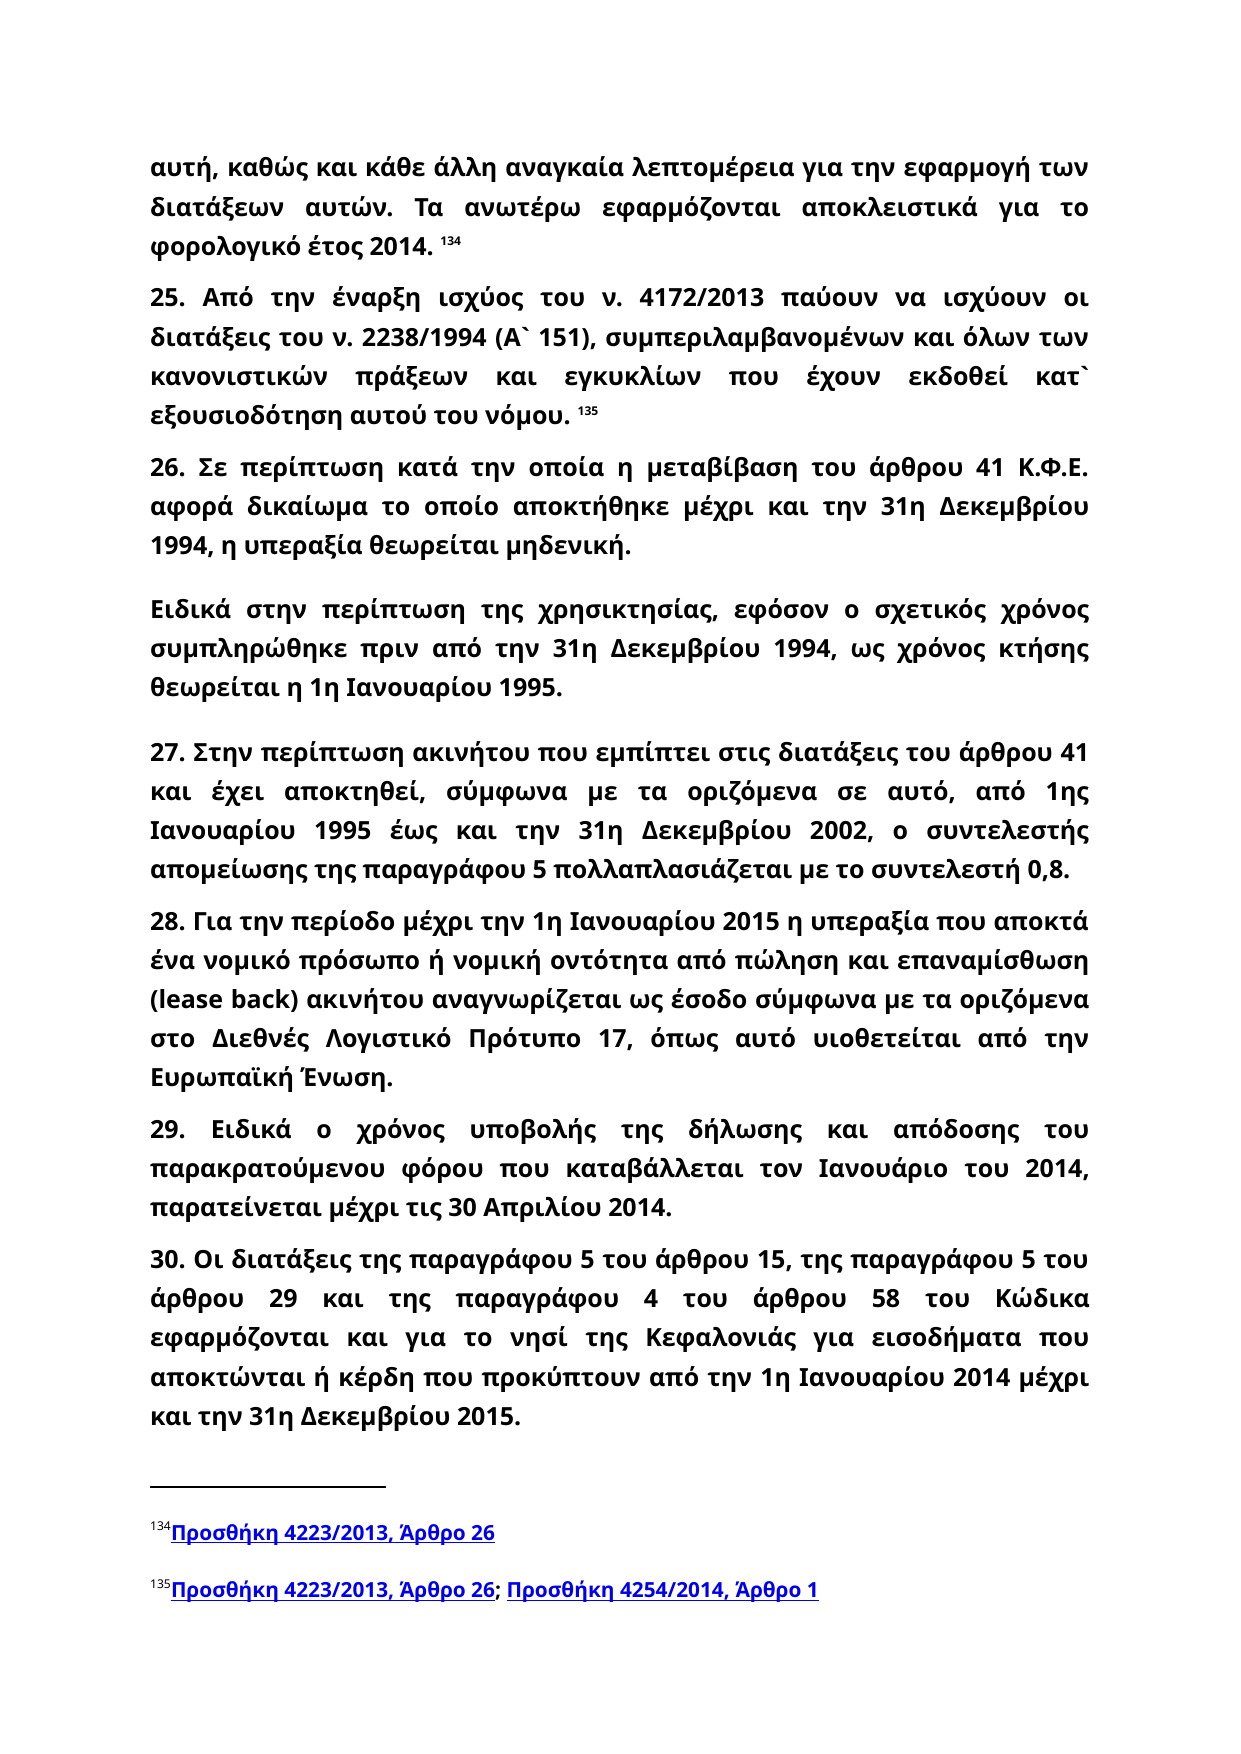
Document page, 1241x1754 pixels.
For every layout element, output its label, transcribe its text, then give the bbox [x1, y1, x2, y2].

text 28. Για την περίοδο μέχρι την 1η Ιανουαρίου 2015 η υπεραξία που αποκτά ένα νομικό πρόσωπο ή νομική οντότητα από πώληση και επαναμίσθωση (lease back) ακινήτου αναγνωρίζεται ως έσοδο σύμφωνα με τα οριζόμενα στο Διεθνές Λογιστικό Πρότυπο 17, όπως αυτό υιοθετείται από την Ευρωπαϊκή Ένωση. [150, 903, 1090, 1094]
text 27. Στην περίπτωση ακινήτου που εμπίπτει στις διατάξεις του άρθρου 41 και έχει αποκτηθεί, σύμφωνα με τα οριζόμενα σε αυτό, από 1ης Ιανουαρίου 1995 έως και την 31η Δεκεμβρίου 2002, ο συντελεστής απομείωσης της παραγράφου 5 πολλαπλασιάζεται με το συντελεστή 0,8. [150, 734, 1090, 886]
text Προσθήκη 4223/2013, Άρθρο 26 [150, 1518, 1090, 1546]
text 29. Ειδικά ο χρόνος υποβολής της δήλωσης και απόδοσης του παρακρατούμενου φόρου που καταβάλλεται τον Ιανουάριο του 2014, παρατείνεται μέχρι τις 30 Απριλίου 2014. [150, 1112, 1090, 1224]
text 25. Από την έναρξη ισχύος του ν. 4172/2013 παύουν να ισχύουν οι διατάξεις του ν. 2238/1994 (Α` 151), συμπεριλαμβανομένων και όλων των κανονιστικών πράξεων και εγκυκλίων που έχουν εκδοθεί κατ` εξουσιοδότηση αυτού του νόμου. [150, 280, 1090, 432]
text 30. Οι διατάξεις της παραγράφου 5 του άρθρου 15, της παραγράφου 5 του άρθρου 29 και της παραγράφου 4 του άρθρου 58 του Κώδικα εφαρμόζονται και για το νησί της Κεφαλονιάς για εισοδήματα που αποκτώνται ή κέρδη που προκύπτουν από την 1η Ιανουαρίου 2014 μέχρι και την 31η Δεκεμβρίου 2015. [150, 1242, 1090, 1432]
text 26. Σε περίπτωση κατά την οποία η μεταβίβαση του άρθρου 41 Κ.Φ.Ε. αφορά δικαίωμα το οποίο αποκτήθηκε μέχρι και την 31η Δεκεμβρίου 1994, η υπεραξία θεωρείται μηδενική. [150, 449, 1090, 562]
text Προσθήκη 4223/2013, Άρθρο 26; Προσθήκη 4254/2014, Άρθρο 1 [150, 1576, 1090, 1604]
text Ειδικά στην περίπτωση της χρησικτησίας, εφόσον ο σχετικός χρόνος συμπληρώθηκε πριν από την 31η Δεκεμβρίου 1994, ως χρόνος κτήσης θεωρείται η 1η Ιανουαρίου 1995. [150, 592, 1090, 704]
text αυτή, καθώς και κάθε άλλη αναγκαία λεπτομέρεια για την εφαρμογή των διατάξεων αυτών. Τα ανωτέρω εφαρμόζονται αποκλειστικά για το φορολογικό έτος 2014. [150, 150, 1090, 262]
